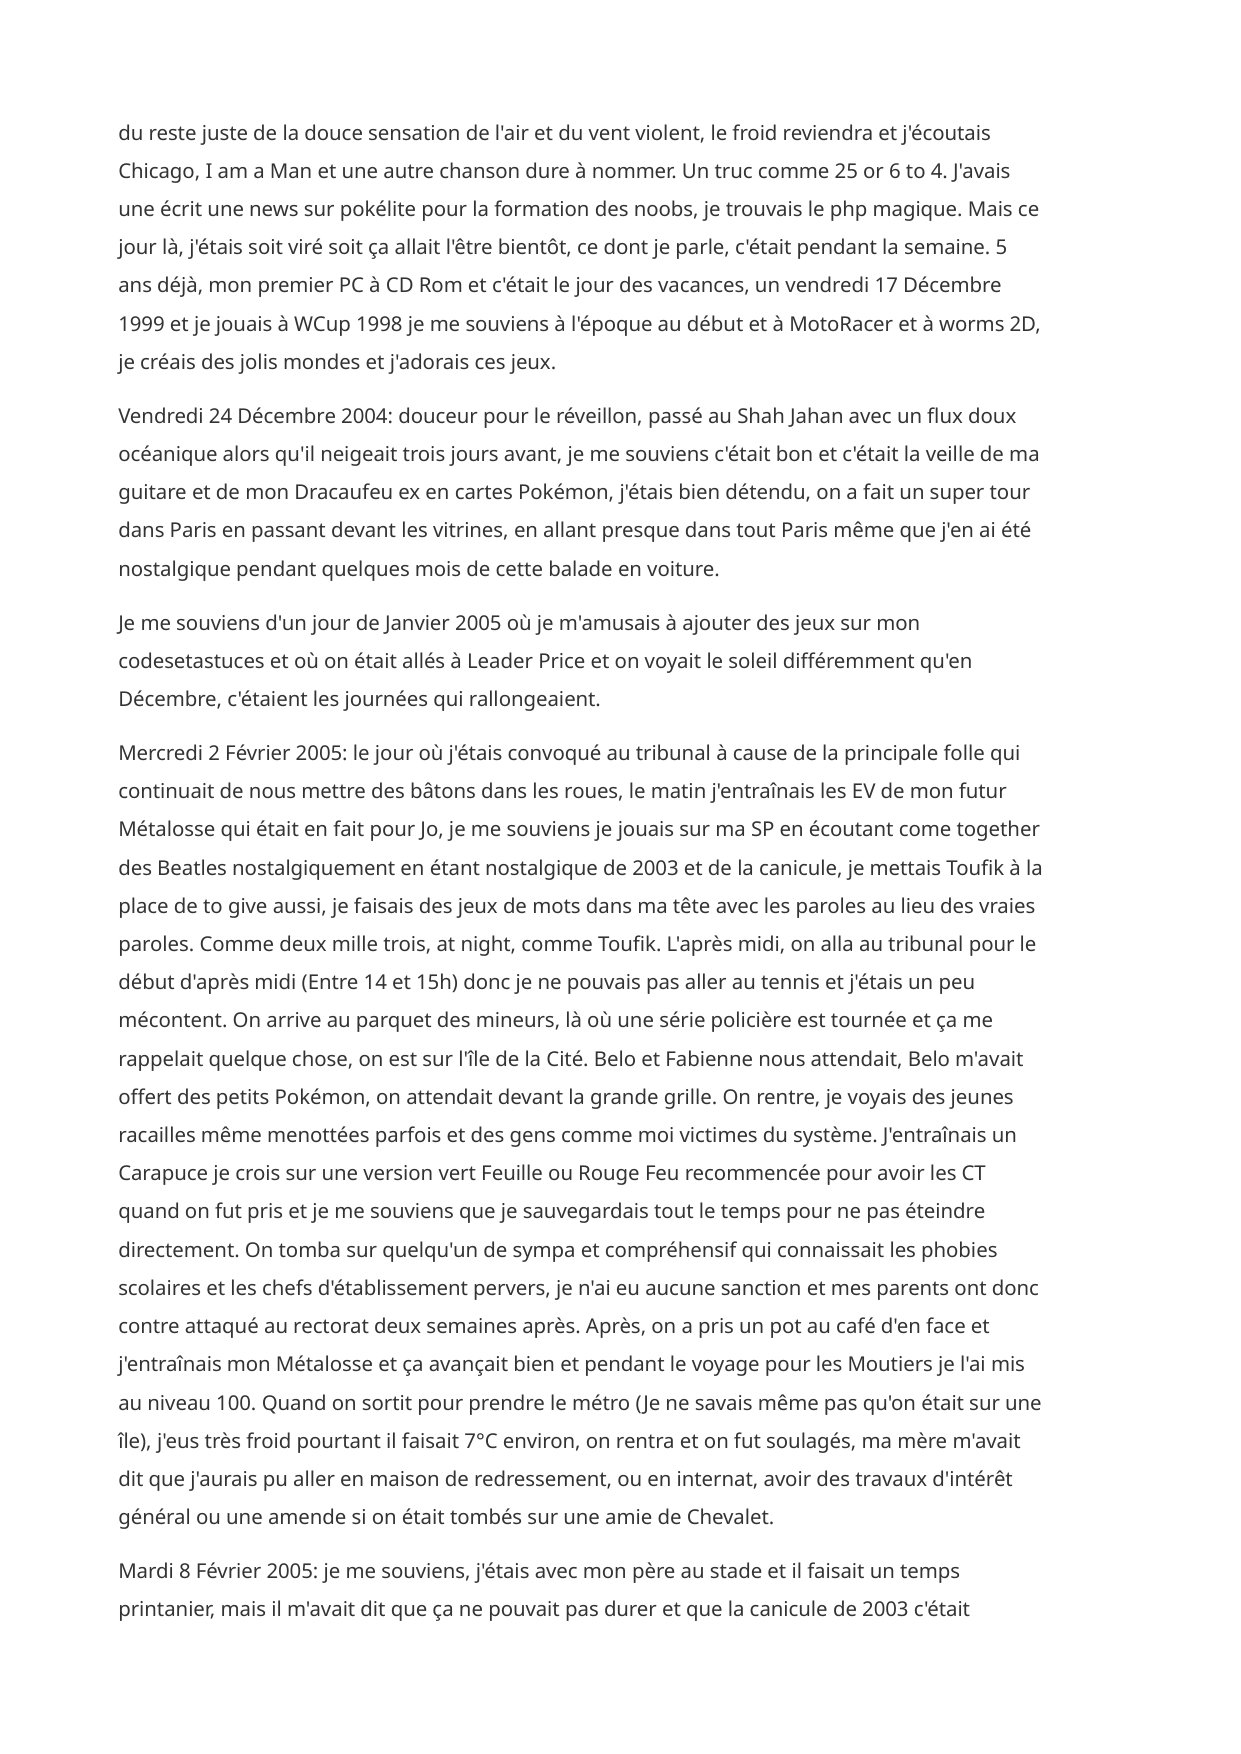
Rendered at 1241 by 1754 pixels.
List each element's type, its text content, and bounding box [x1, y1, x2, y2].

list Mercredi 2 Février 2005: le jour où j'étais convoqué au tribunal à cause de la principale folle qui continuait de nous mettre des bâtons dans les roues, le matin j'entraînais les EV de mon futur Métalosse qui était en fait pour Jo, je me souviens je jouais sur ma SP en écoutant come together des Beatles nostalgiquement en étant nostalgique de 2003 et de la canicule, je mettais Toufik à la place de to give aussi, je faisais des jeux de mots dans ma tête avec les paroles au lieu des vraies paroles. Comme deux mille trois, at night, comme Toufik. L'après midi, on alla au tribunal pour le début d'après midi (Entre 14 et 15h) donc je ne pouvais pas aller au tennis et j'étais un peu mécontent. On arrive au parquet des mineurs, là où une série policière est tournée et ça me rappelait quelque chose, on est sur l'île de la Cité. Belo et Fabienne nous attendait, Belo m'avait offert des petits Pokémon, on attendait devant la grande grille. On rentre, je voyais des jeunes racailles même menottées parfois et des gens comme moi victimes du système. J'entraînais un Carapuce je crois sur une version vert Feuille ou Rouge Feu recommencée pour avoir les CT quand on fut pris et je me souviens que je sauvegardais tout le temps pour ne pas éteindre directement. On tomba sur quelqu'un de sympa et compréhensif qui connaissait les phobies scolaires et les chefs d'établissement pervers, je n'ai eu aucune sanction et mes parents ont donc contre attaqué au rectorat deux semaines après. Après, on a pris un pot au café d'en face et j'entraînais mon Métalosse et ça avançait bien et pendant le voyage pour les Moutiers je l'ai mis au niveau 100. Quand on sortit pour prendre le métro (Je ne savais même pas qu'on était sur une île), j'eus très froid pourtant il faisait 7°C environ, on rentra et on fut soulagés, ma mère m'avait dit que j'aurais pu aller en maison de redressement, ou en internat, avoir des travaux d'intérêt général ou une amende si on était tombés sur une amie de Chevalet. [118, 738, 1044, 1531]
list Je me souviens d'un jour de Janvier 2005 où je m'amusais à ajouter des jeux sur mon codesetastuces et où on était allés à Leader Price et on voyait le soleil différemment qu'en Décembre, c'étaient les journées qui rallongeaient. [118, 608, 1044, 712]
list Vendredi 24 Décembre 2004: douceur pour le réveillon, passé au Shah Jahan avec un flux doux océanique alors qu'il neigeait trois jours avant, je me souviens c'était bon et c'était la veille de ma guitare et de mon Dracaufeu ex en cartes Pokémon, j'étais bien détendu, on a fait un super tour dans Paris en passant devant les vitrines, en allant presque dans tout Paris même que j'en ai été nostalgique pendant quelques mois de cette balade en voiture. [118, 401, 1044, 582]
list du reste juste de la douce sensation de l'air et du vent violent, le froid reviendra et j'écoutais Chicago, I am a Man et une autre chanson dure à nommer. Un truc comme 25 or 6 to 4. J'avais une écrit une news sur pokélite pour la formation des noobs, je trouvais le php magique. Mais ce jour là, j'étais soit viré soit ça allait l'être bientôt, ce dont je parle, c'était pendant la semaine. 5 ans déjà, mon premier PC à CD Rom et c'était le jour des vacances, un vendredi 17 Décembre 1999 et je jouais à WCup 1998 je me souviens à l'époque au début et à MotoRacer et à worms 2D, je créais des jolis mondes et j'adorais ces jeux. [118, 118, 1044, 375]
list Mardi 8 Février 2005: je me souviens, j'étais avec mon père au stade et il faisait un temps printanier, mais il m'avait dit que ça ne pouvait pas durer et que la canicule de 2003 c'était [118, 1557, 1044, 1623]
